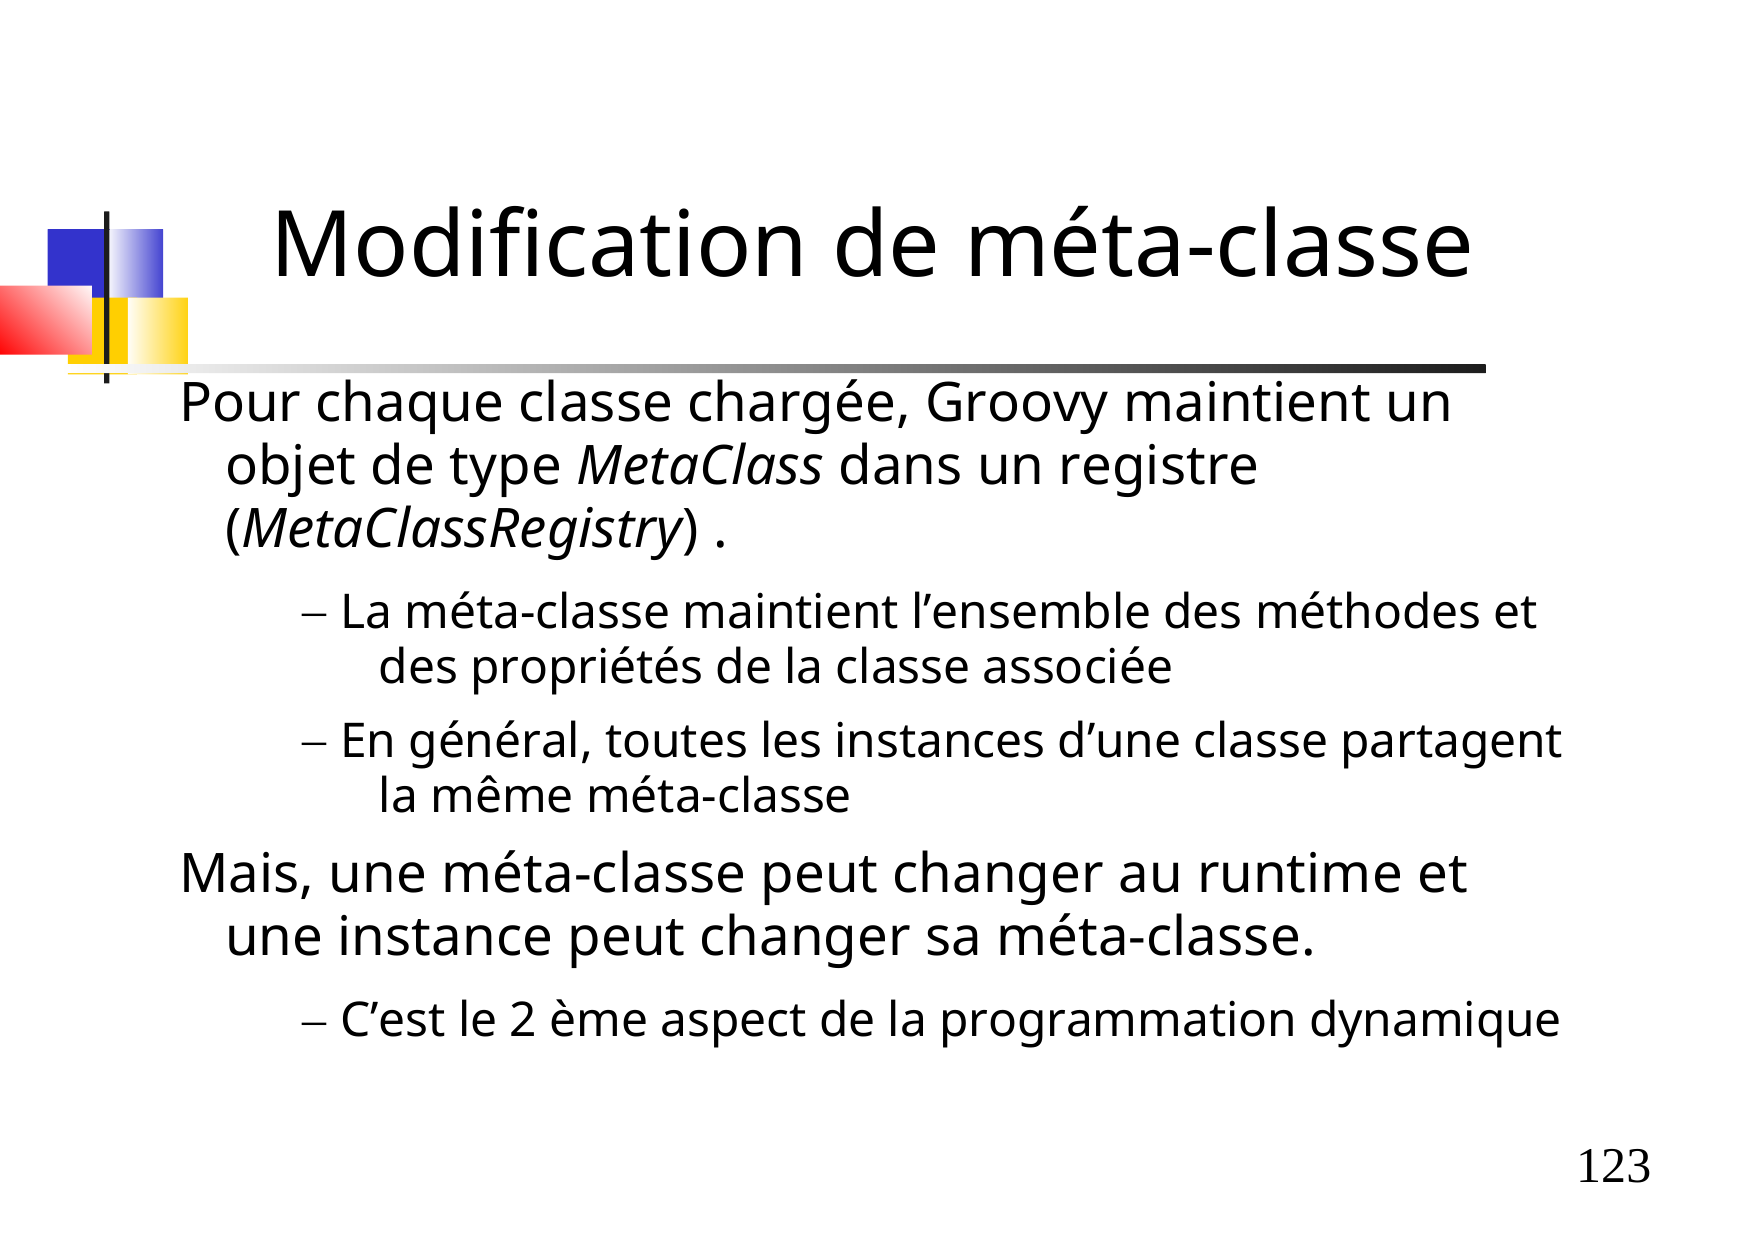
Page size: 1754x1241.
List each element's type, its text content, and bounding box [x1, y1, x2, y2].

title Modification de méta-classe [179, 139, 1567, 351]
list Pour chaque classe chargée, Groovy maintient un objet de type MetaClass dans un registre (MetaClassRegistry) . La méta-classe maintient l’ensemble des méthodes et des propriétés de la classe associée En général, toutes les instances d’une classe partagent la même méta-classe Mais, une méta-classe peut changer au runtime et une instance peut changer sa méta-classe. C’est le 2 ème aspect de la programmation dynamique [179, 371, 1567, 1091]
